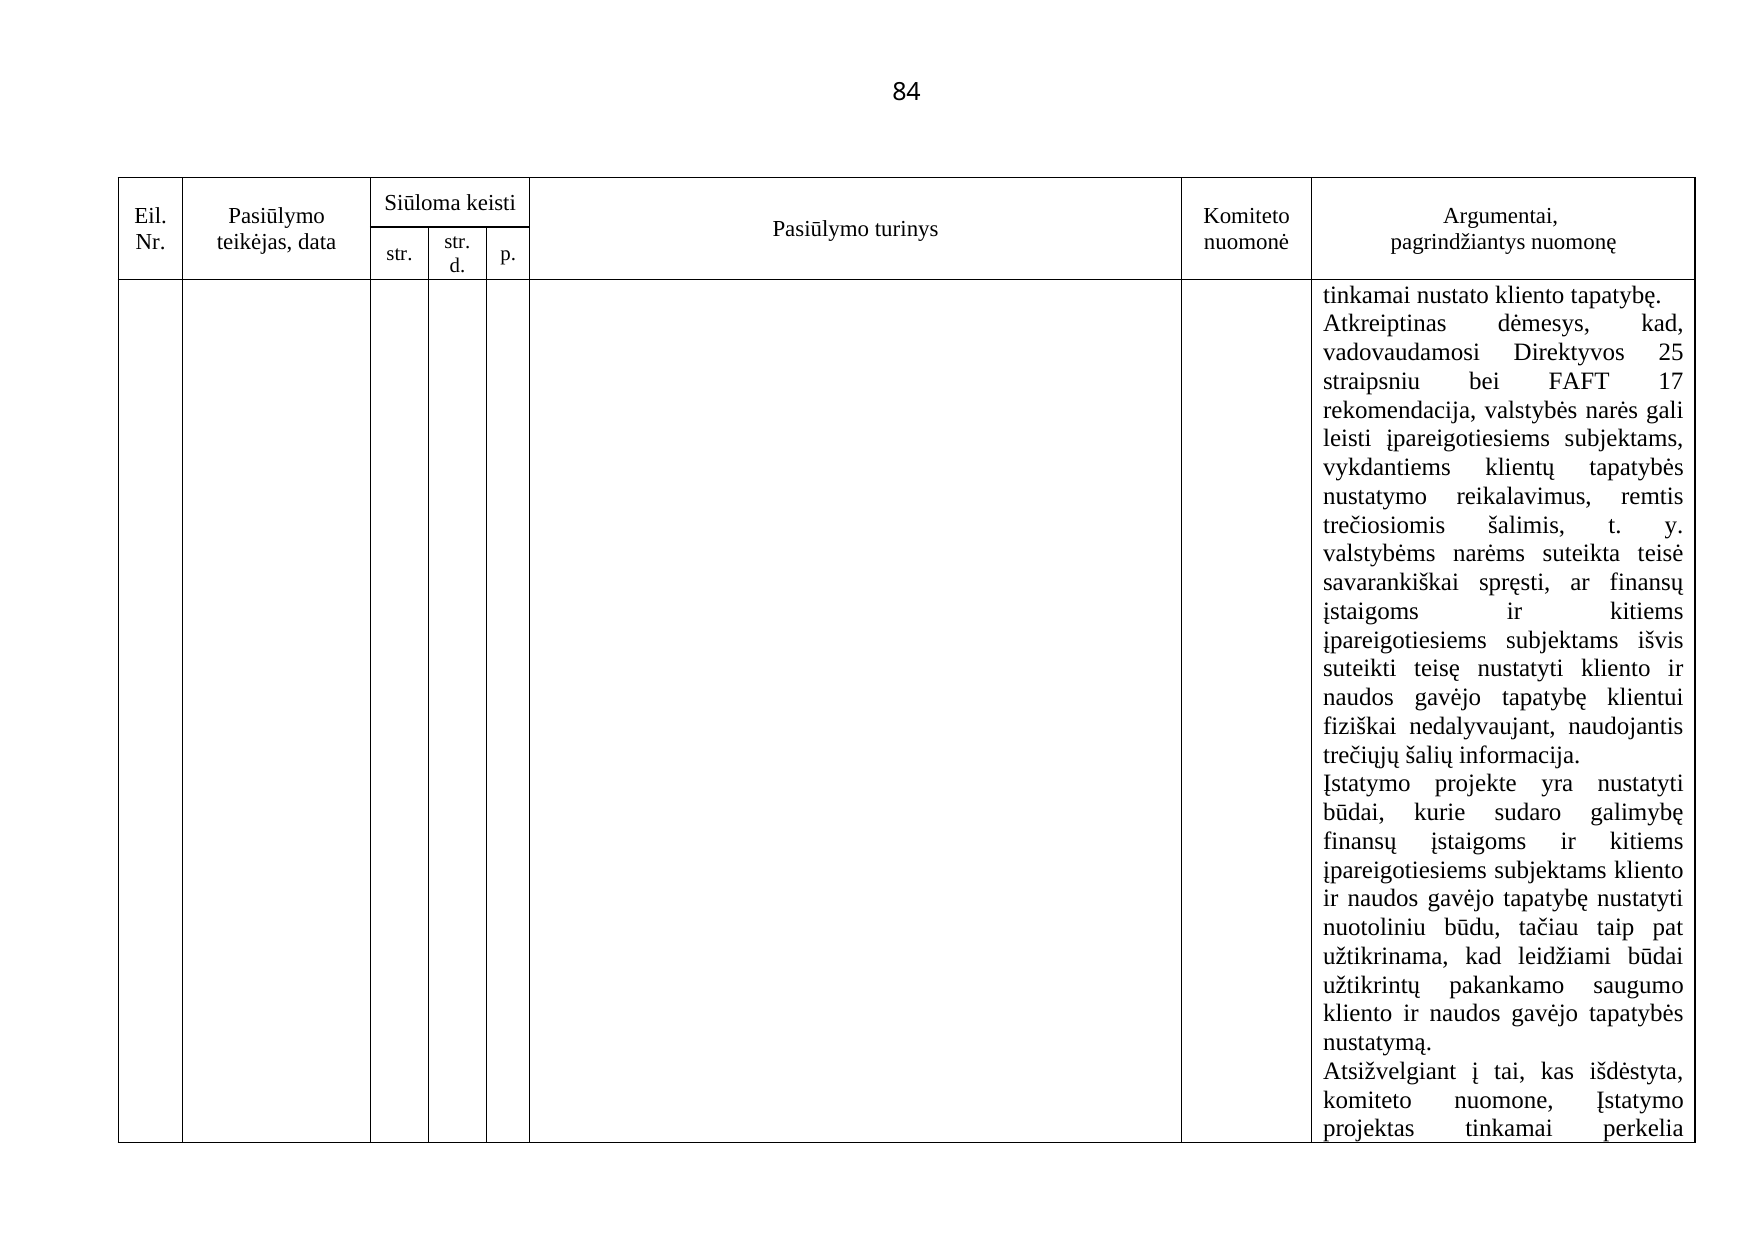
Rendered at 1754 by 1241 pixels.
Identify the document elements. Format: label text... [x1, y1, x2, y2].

table_cell [1182, 280, 1311, 1142]
table_cell str. [371, 228, 428, 279]
table_cell tinkamai nustato kliento tapatybę. Atkreiptinas dėmesys, kad, vadovaudamosi Direktyvos 25 straipsniu bei FAFT 17 rekomendacija, valstybės narės gali leisti įpareigotiesiems subjektams, vykdantiems klientų tapatybės nustatymo reikalavimus, remtis trečiosiomis šalimis, t. y. valstybėms narėms suteikta teisė savarankiškai spręsti, ar finansų įstaigoms ir kitiems įpareigotiesiems subjektams išvis suteikti teisę nustatyti kliento ir naudos gavėjo tapatybę klientui fiziškai nedalyvaujant, naudojantis trečiųjų šalių informacija. Įstatymo projekte yra nustatyti būdai, kurie sudaro galimybę finansų įstaigoms ir kitiems įpareigotiesiems subjektams kliento ir naudos gavėjo tapatybę nustatyti nuotoliniu būdu, tačiau taip pat užtikrinama, kad leidžiami būdai užtikrintų pakankamo saugumo kliento ir naudos gavėjo tapatybės nustatymą. Atsižvelgiant į tai, kas išdėstyta, komiteto nuomone, Įstatymo projektas tinkamai perkelia [1312, 280, 1694, 1142]
table_cell [371, 280, 428, 1142]
table_cell [119, 280, 182, 1142]
table_cell [487, 280, 529, 1142]
table_cell p. [487, 228, 529, 279]
table_header Pasiūlymo teikėjas, data [183, 178, 370, 279]
table_cell [183, 280, 370, 1142]
table_cell str. d. [429, 228, 486, 279]
table_header Pasiūlymo turinys [530, 178, 1181, 279]
table_header Komiteto nuomonė [1182, 178, 1311, 279]
table_header Siūloma keisti [371, 178, 529, 226]
table_header Eil. Nr. [119, 178, 182, 279]
table_header Argumentai, pagrindžiantys nuomonę [1312, 178, 1694, 279]
table_cell [530, 280, 1181, 1142]
table_cell [429, 280, 486, 1142]
